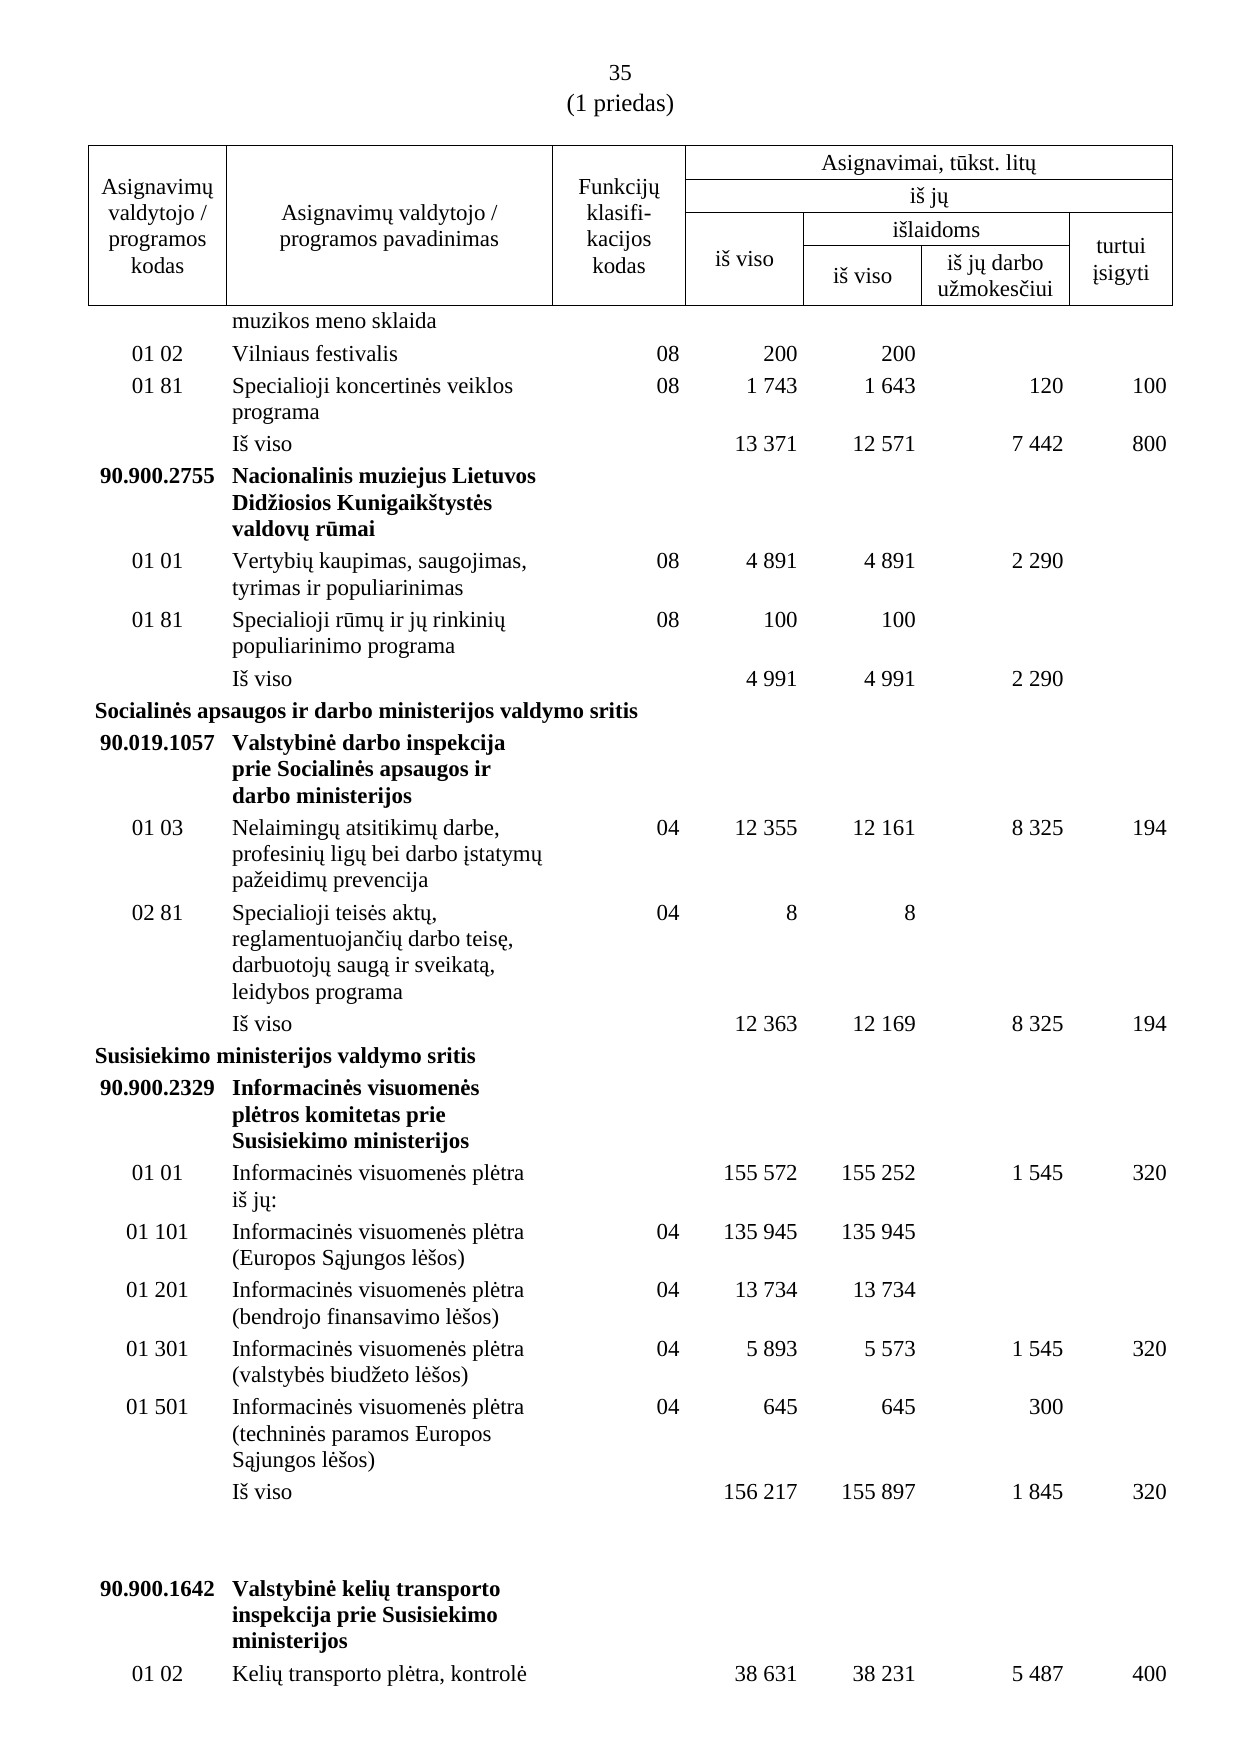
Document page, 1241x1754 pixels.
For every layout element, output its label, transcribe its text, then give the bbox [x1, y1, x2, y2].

table_cell 8 [685, 896, 803, 1007]
table_cell [1069, 1572, 1172, 1657]
table_cell [921, 1215, 1069, 1273]
table_cell 300 [921, 1391, 1069, 1475]
table_cell 01 02 [89, 337, 226, 369]
table_cell 155 572 [685, 1156, 803, 1215]
table_cell [803, 694, 921, 726]
table_cell Informacinės visuomenės plėtra iš jų: [226, 1156, 552, 1215]
table_cell [921, 337, 1069, 369]
table_cell 100 [803, 603, 921, 662]
table_cell 01 01 [89, 1156, 226, 1215]
table_cell [553, 662, 685, 694]
table_cell [89, 1508, 226, 1540]
table_cell 120 [921, 369, 1069, 427]
table_cell muzikos meno sklaida [226, 306, 552, 337]
table_cell [921, 726, 1069, 811]
table_cell [553, 460, 685, 544]
table_cell [1069, 603, 1172, 662]
table_cell [685, 1039, 803, 1071]
table_cell 5 487 [921, 1657, 1069, 1689]
table_cell Vertybių kaupimas, saugojimas, tyrimas ir populiarinimas [226, 545, 552, 603]
table_cell [921, 1572, 1069, 1657]
table_cell Iš viso [226, 428, 552, 460]
table_cell 645 [803, 1391, 921, 1475]
table_cell [553, 306, 685, 337]
table_cell 2 290 [921, 662, 1069, 694]
table_cell [553, 1156, 685, 1215]
table_cell 90.019.1057 [89, 726, 226, 811]
table_cell Iš viso [226, 1475, 552, 1508]
table_cell 1 845 [921, 1475, 1069, 1508]
table_cell 04 [553, 1332, 685, 1391]
table_cell Informacinės visuomenės plėtra (bendrojo finansavimo lėšos) [226, 1274, 552, 1332]
table_header Funkcijų klasifi- kacijos kodas [553, 146, 685, 304]
table_cell [803, 1508, 921, 1540]
table_header Asignavimų valdytojo / programos pavadinimas [227, 146, 552, 304]
table_cell [89, 306, 226, 337]
table_cell [553, 1475, 685, 1508]
table_cell 135 945 [685, 1215, 803, 1273]
table_cell 4 991 [803, 662, 921, 694]
table_cell turtui įsigyti [1070, 213, 1172, 304]
table_cell Informacinės visuomenės plėtra (Europos Sąjungos lėšos) [226, 1215, 552, 1273]
table_cell 320 [1069, 1332, 1172, 1391]
table_cell [1069, 726, 1172, 811]
table_cell [1069, 1039, 1172, 1071]
table_cell [1069, 1215, 1172, 1273]
table_cell 100 [1069, 369, 1172, 427]
table_cell [226, 1508, 552, 1540]
table_cell 645 [685, 1391, 803, 1475]
table_cell 13 734 [685, 1274, 803, 1332]
table_cell [921, 1071, 1069, 1156]
table_cell 01 03 [89, 811, 226, 896]
table_cell 4 891 [685, 545, 803, 603]
table_cell Iš viso [226, 1007, 552, 1039]
table_cell [1069, 1508, 1172, 1540]
table_cell 08 [553, 545, 685, 603]
table_cell [89, 1475, 226, 1508]
table_cell 13 734 [803, 1274, 921, 1332]
table_cell 08 [553, 337, 685, 369]
table_cell [89, 1540, 226, 1572]
table_cell 4 991 [685, 662, 803, 694]
table_cell Nacionalinis muziejus Lietuvos Didžiosios Kunigaikštystės valdovų rūmai [226, 460, 552, 544]
table_cell [553, 1657, 685, 1689]
table_cell [553, 428, 685, 460]
table_cell 04 [553, 1274, 685, 1332]
table_cell [1069, 1540, 1172, 1572]
table_cell [1069, 662, 1172, 694]
table_cell [921, 1540, 1069, 1572]
table_cell [685, 460, 803, 544]
table_cell 7 442 [921, 428, 1069, 460]
table_cell [803, 1071, 921, 1156]
table_cell [553, 1540, 685, 1572]
table_cell [1069, 306, 1172, 337]
table_cell [921, 694, 1069, 726]
table_cell [685, 1572, 803, 1657]
table_cell išlaidoms [804, 213, 1069, 245]
table_cell 2 290 [921, 545, 1069, 603]
table_cell 90.900.2329 [89, 1071, 226, 1156]
table_cell iš viso [686, 213, 803, 304]
table_cell 5 573 [803, 1332, 921, 1391]
table_cell 01 01 [89, 545, 226, 603]
table_cell iš viso [804, 246, 921, 304]
table_cell 1 545 [921, 1332, 1069, 1391]
table_cell 08 [553, 369, 685, 427]
table_cell Informacinės visuomenės plėtra (techninės paramos Europos Sąjungos lėšos) [226, 1391, 552, 1475]
table_cell [553, 1572, 685, 1657]
table_cell [803, 1572, 921, 1657]
table_cell [803, 306, 921, 337]
table_cell [1069, 896, 1172, 1007]
table_cell [1069, 1071, 1172, 1156]
table_cell [553, 1508, 685, 1540]
table_cell 1 643 [803, 369, 921, 427]
table_cell [89, 1007, 226, 1039]
table_cell 8 325 [921, 811, 1069, 896]
table_cell [553, 1039, 685, 1071]
table_cell Valstybinė kelių transporto inspekcija prie Susisiekimo ministerijos [226, 1572, 552, 1657]
table_cell 12 169 [803, 1007, 921, 1039]
table_cell Nelaimingų atsitikimų darbe, profesinių ligų bei darbo įstatymų pažeidimų prevencija [226, 811, 552, 896]
table_cell [685, 1540, 803, 1572]
table_cell [921, 603, 1069, 662]
table_cell [921, 1508, 1069, 1540]
table_cell [803, 726, 921, 811]
table_cell [89, 662, 226, 694]
table_cell Specialioji rūmų ir jų rinkinių populiarinimo programa [226, 603, 552, 662]
table_cell 01 81 [89, 369, 226, 427]
table_cell 4 891 [803, 545, 921, 603]
table_cell [89, 428, 226, 460]
table_cell [1069, 1274, 1172, 1332]
table_cell [803, 1039, 921, 1071]
table_cell 1 743 [685, 369, 803, 427]
table_cell [921, 896, 1069, 1007]
table_cell [921, 306, 1069, 337]
table_cell Kelių transporto plėtra, kontrolė [226, 1657, 552, 1689]
table_cell [921, 460, 1069, 544]
table_cell 155 252 [803, 1156, 921, 1215]
table_cell [921, 1039, 1069, 1071]
table_cell 01 501 [89, 1391, 226, 1475]
table_cell 135 945 [803, 1215, 921, 1273]
table_cell 194 [1069, 1007, 1172, 1039]
table_cell [1069, 1391, 1172, 1475]
table_cell 800 [1069, 428, 1172, 460]
table_cell [685, 306, 803, 337]
table_cell 100 [685, 603, 803, 662]
table_cell 01 101 [89, 1215, 226, 1273]
table_cell 04 [553, 811, 685, 896]
table_cell Informacinės visuomenės plėtros komitetas prie Susisiekimo ministerijos [226, 1071, 552, 1156]
table_cell 12 363 [685, 1007, 803, 1039]
table_cell [553, 1071, 685, 1156]
table_header Asignavimų valdytojo / programos kodas [89, 146, 226, 304]
table_cell iš jų [686, 180, 1172, 212]
table_cell [803, 460, 921, 544]
table_cell 02 81 [89, 896, 226, 1007]
table_cell [553, 726, 685, 811]
table_cell 320 [1069, 1156, 1172, 1215]
table_cell Socialinės apsaugos ir darbo ministerijos valdymo sritis [89, 694, 803, 726]
table_cell 12 161 [803, 811, 921, 896]
table_cell 155 897 [803, 1475, 921, 1508]
table_cell iš jų darbo užmokesčiui [922, 246, 1069, 304]
table_cell 8 [803, 896, 921, 1007]
table_cell 04 [553, 896, 685, 1007]
table_header Asignavimai, tūkst. litų [686, 146, 1172, 178]
table_cell 90.900.2755 [89, 460, 226, 544]
table_cell Informacinės visuomenės plėtra (valstybės biudžeto lėšos) [226, 1332, 552, 1391]
table_cell [553, 1007, 685, 1039]
table_cell 200 [803, 337, 921, 369]
table_cell 1 545 [921, 1156, 1069, 1215]
table_cell 38 631 [685, 1657, 803, 1689]
table_cell 01 301 [89, 1332, 226, 1391]
table_cell 04 [553, 1215, 685, 1273]
table_cell 01 201 [89, 1274, 226, 1332]
table_cell 400 [1069, 1657, 1172, 1689]
table_cell 13 371 [685, 428, 803, 460]
table_cell Susisiekimo ministerijos valdymo sritis [89, 1039, 552, 1071]
table_cell Valstybinė darbo inspekcija prie Socialinės apsaugos ir darbo ministerijos [226, 726, 552, 811]
table_cell 8 325 [921, 1007, 1069, 1039]
table_cell [803, 1540, 921, 1572]
table_cell Specialioji koncertinės veiklos programa [226, 369, 552, 427]
table_cell Iš viso [226, 662, 552, 694]
table_cell Vilniaus festivalis [226, 337, 552, 369]
table_cell [226, 1540, 552, 1572]
table_cell [685, 1071, 803, 1156]
table_cell [1069, 460, 1172, 544]
table_cell 12 571 [803, 428, 921, 460]
table_cell 12 355 [685, 811, 803, 896]
table_cell [1069, 694, 1172, 726]
table_cell 90.900.1642 [89, 1572, 226, 1657]
table_cell [685, 1508, 803, 1540]
table_cell 320 [1069, 1475, 1172, 1508]
table_cell 08 [553, 603, 685, 662]
table_cell [921, 1274, 1069, 1332]
table_cell 5 893 [685, 1332, 803, 1391]
table_cell [1069, 337, 1172, 369]
table_cell [685, 726, 803, 811]
table_cell [1069, 545, 1172, 603]
table_cell 200 [685, 337, 803, 369]
table_cell Specialioji teisės aktų, reglamentuojančių darbo teisę, darbuotojų saugą ir sveikatą, leidybos programa [226, 896, 552, 1007]
table_cell 04 [553, 1391, 685, 1475]
table_cell 194 [1069, 811, 1172, 896]
table_cell 156 217 [685, 1475, 803, 1508]
table_cell 38 231 [803, 1657, 921, 1689]
table_cell 01 81 [89, 603, 226, 662]
table_cell 01 02 [89, 1657, 226, 1689]
